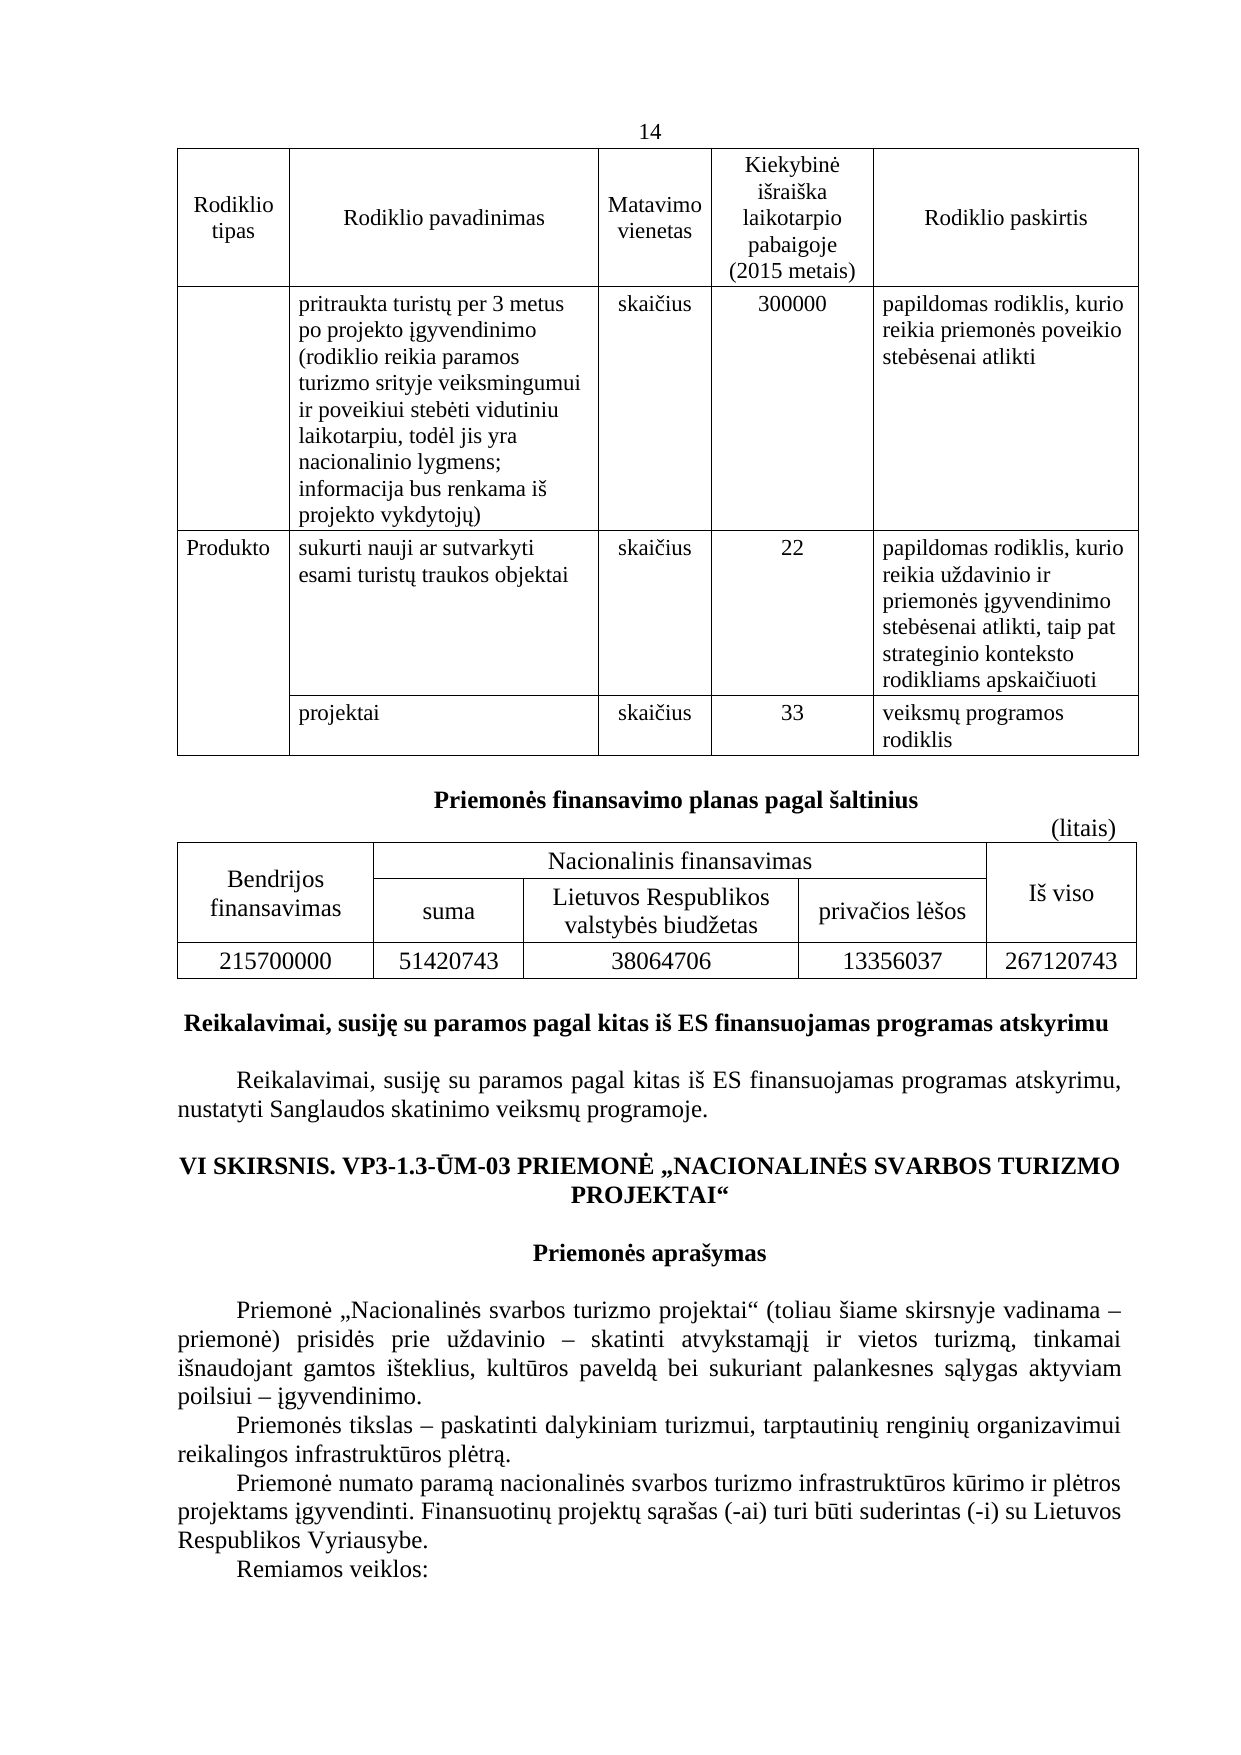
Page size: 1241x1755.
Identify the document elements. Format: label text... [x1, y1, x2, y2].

table_cell 215700000 [178, 943, 373, 978]
text Priemonė numato paramą nacionalinės svarbos turizmo infrastruktūros kūrimo ir plėtros projektams įgyvendinti. Finansuotinų projektų sąrašas (-ai) turi būti suderintas (-i) su Lietuvos Respublikos Vyriausybe. [177, 1468, 1122, 1554]
text VI Skirsnis. VP3-1.3-ŪM-03 PRIEMONĖ „NACIONALINĖS SVARBOS TURIZMO PROJEKTAI“ [177, 1151, 1122, 1209]
table_cell [178, 287, 289, 530]
table_header Rodiklio tipas [178, 149, 289, 286]
table_header Bendrijos finansavimas [178, 843, 373, 942]
table_cell veiksmų programos rodiklis [874, 696, 1138, 755]
table_cell Lietuvos Respublikos valstybės biudžetas [524, 879, 798, 942]
table_header Rodiklio paskirtis [874, 149, 1138, 286]
table_cell skaičius [599, 696, 711, 755]
table_cell 51420743 [374, 943, 523, 978]
table_header Kiekybinė išraiška laikotarpio pabaigoje (2015 metais) [712, 149, 873, 286]
table_cell pritraukta turistų per 3 metus po projekto įgyvendinimo (rodiklio reikia paramos turizmo srityje veiksmingumui ir poveikiui stebėti vidutiniu laikotarpiu, todėl jis yra nacionalinio lygmens; informacija bus renkama iš projekto vykdytojų) [290, 287, 598, 530]
text Reikalavimai, susiję su paramos pagal kitas iš ES finansuojamas programas atskyrimu [177, 1008, 1122, 1036]
table_cell 22 [712, 531, 873, 695]
table_cell 38064706 [524, 943, 798, 978]
table_cell suma [374, 879, 523, 942]
table_header Rodiklio pavadinimas [290, 149, 598, 286]
text (litais) [177, 813, 1122, 842]
table_cell privačios lėšos [799, 879, 986, 942]
table_cell 13356037 [799, 943, 986, 978]
table_cell projektai [290, 696, 598, 755]
table_cell sukurti nauji ar sutvarkyti esami turistų traukos objektai [290, 531, 598, 695]
table_cell 300000 [712, 287, 873, 530]
table_header Nacionalinis finansavimas [374, 843, 986, 878]
table_header Matavimo vienetas [599, 149, 711, 286]
text Priemonės tikslas – paskatinti dalykiniam turizmui, tarptautinių renginių organizavimui reikalingos infrastruktūros plėtrą. [177, 1410, 1122, 1468]
text Reikalavimai, susiję su paramos pagal kitas iš ES finansuojamas programas atskyrimu, nustatyti Sanglaudos skatinimo veiksmų programoje. [177, 1065, 1122, 1123]
text Remiamos veiklos: [177, 1554, 1122, 1583]
text Priemonė „Nacionalinės svarbos turizmo projektai“ (toliau šiame skirsnyje vadinama – priemonė) prisidės prie uždavinio – skatinti atvykstamąjį ir vietos turizmą, tinkamai išnaudojant gamtos išteklius, kultūros paveldą bei sukuriant palankesnes sąlygas aktyviam poilsiui – įgyvendinimo. [177, 1295, 1122, 1410]
table_cell 267120743 [987, 943, 1136, 978]
table_cell skaičius [599, 287, 711, 530]
text Priemonės aprašymas [177, 1238, 1122, 1266]
table_cell 33 [712, 696, 873, 755]
table_cell skaičius [599, 531, 711, 695]
table_cell Produkto [178, 531, 289, 755]
table_header Iš viso [987, 843, 1136, 942]
table_cell papildomas rodiklis, kurio reikia priemonės poveikio stebėsenai atlikti [874, 287, 1138, 530]
text Priemonės finansavimo planas pagal šaltinius [177, 785, 1122, 813]
table_cell papildomas rodiklis, kurio reikia uždavinio ir priemonės įgyvendinimo stebėsenai atlikti, taip pat strateginio konteksto rodikliams apskaičiuoti [874, 531, 1138, 695]
